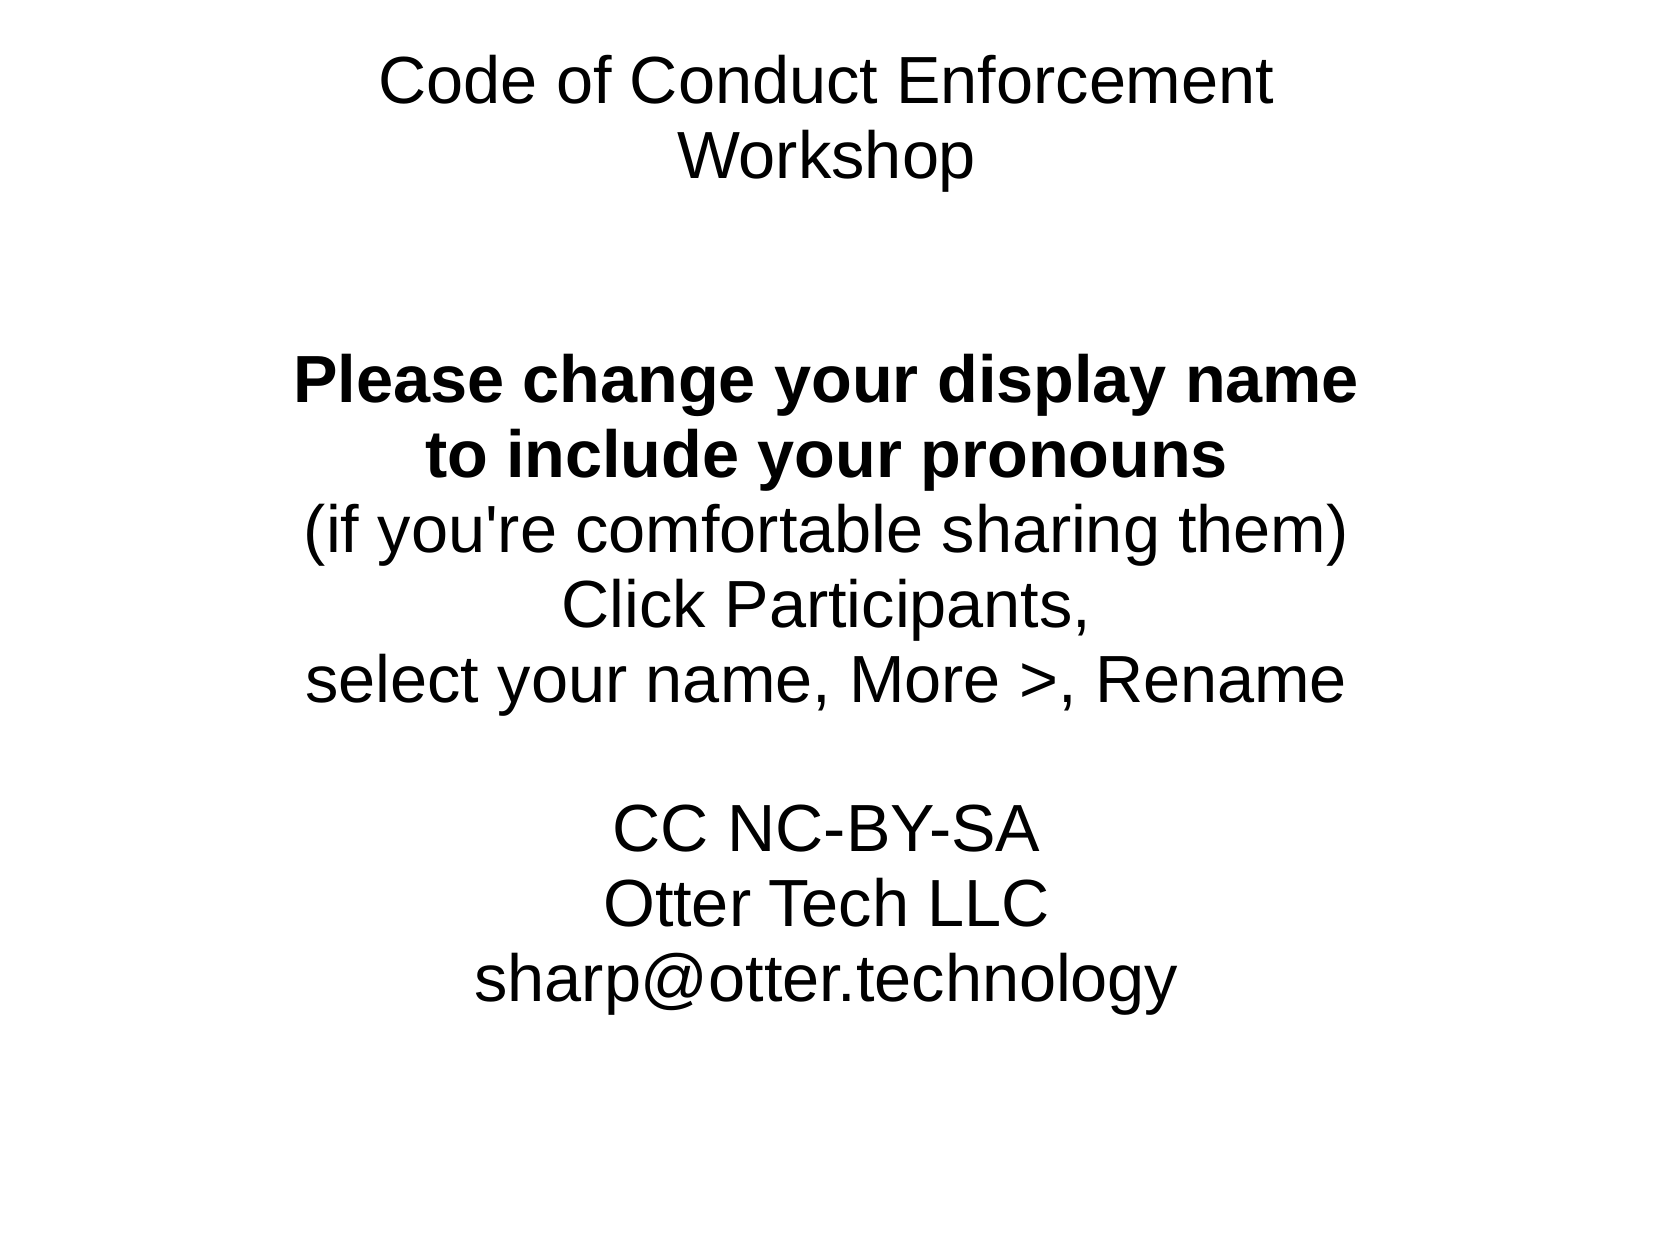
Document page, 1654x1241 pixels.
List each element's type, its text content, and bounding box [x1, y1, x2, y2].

subtitle Code of Conduct Enforcement Workshop Please change your display name to include your pronouns (if you're comfortable sharing them) Click Participants, select your name, More >, Rename CC NC-BY-SA Otter Tech LLC sharp@otter.technology [82, 43, 1571, 1016]
